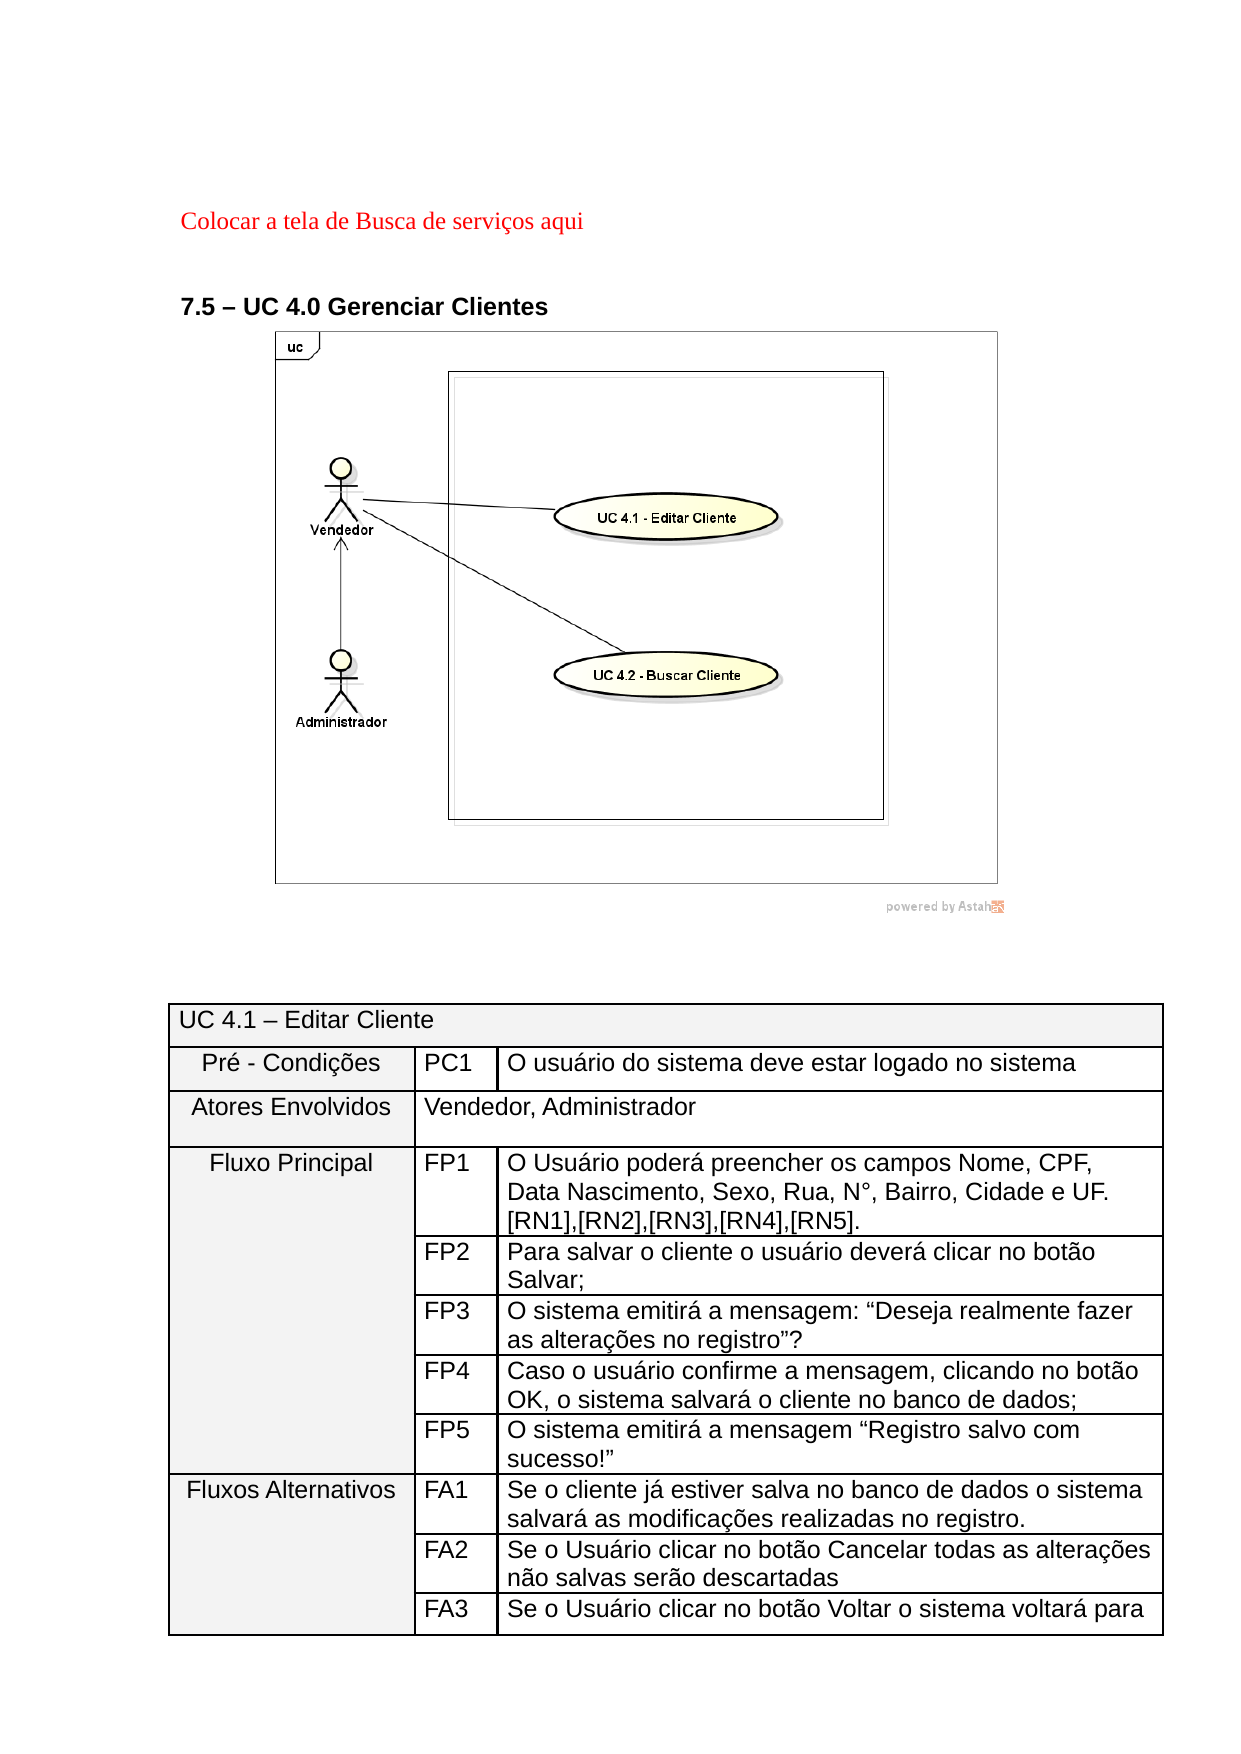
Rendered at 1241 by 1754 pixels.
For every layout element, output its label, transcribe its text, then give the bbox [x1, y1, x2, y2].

table_cell Se o Usuário clicar no botão Voltar o sistema voltará para [499, 1594, 1162, 1634]
table_cell FA2 [416, 1535, 496, 1592]
table_cell O Usuário poderá preencher os campos Nome, CPF, Data Nascimento, Sexo, Rua, N°, Bairro, Cidade e UF.[RN1],[RN2],[RN3],[RN4],[RN5]. [499, 1148, 1162, 1234]
text Colocar a tela de Busca de serviços aqui [180, 206, 1092, 235]
table_cell Fluxos Alternativos [170, 1475, 414, 1634]
text 7.5 – UC 4.0 Gerenciar Clientes [180, 292, 1092, 321]
table_cell FP3 [416, 1296, 496, 1354]
table_cell PC1 [416, 1048, 496, 1090]
table_cell Para salvar o cliente o usuário deverá clicar no botão Salvar; [499, 1237, 1162, 1294]
table_cell FP4 [416, 1356, 496, 1413]
table_cell O usuário do sistema deve estar logado no sistema [499, 1048, 1162, 1090]
table_cell Se o Usuário clicar no botão Cancelar todas as alterações não salvas serão descartadas [499, 1535, 1162, 1592]
table_cell FA1 [416, 1475, 496, 1532]
table_cell Atores Envolvidos [170, 1092, 414, 1146]
picture [264, 321, 1008, 917]
table_header UC 4.1 – Editar Cliente [170, 1005, 1162, 1046]
table_cell FP2 [416, 1237, 496, 1294]
table_cell O sistema emitirá a mensagem “Registro salvo com sucesso!” [499, 1415, 1162, 1473]
table_cell FP1 [416, 1148, 496, 1234]
table_cell Caso o usuário confirme a mensagem, clicando no botão OK, o sistema salvará o cliente no banco de dados; [499, 1356, 1162, 1413]
table_cell Vendedor, Administrador [416, 1092, 1162, 1146]
table_cell FP5 [416, 1415, 496, 1473]
table_cell O sistema emitirá a mensagem: “Deseja realmente fazer as alterações no registro”? [499, 1296, 1162, 1354]
table_cell Fluxo Principal [170, 1148, 414, 1473]
table_cell Pré - Condições [170, 1048, 414, 1090]
table_cell FA3 [416, 1594, 496, 1634]
table_cell Se o cliente já estiver salva no banco de dados o sistema salvará as modificações realizadas no registro. [499, 1475, 1162, 1532]
